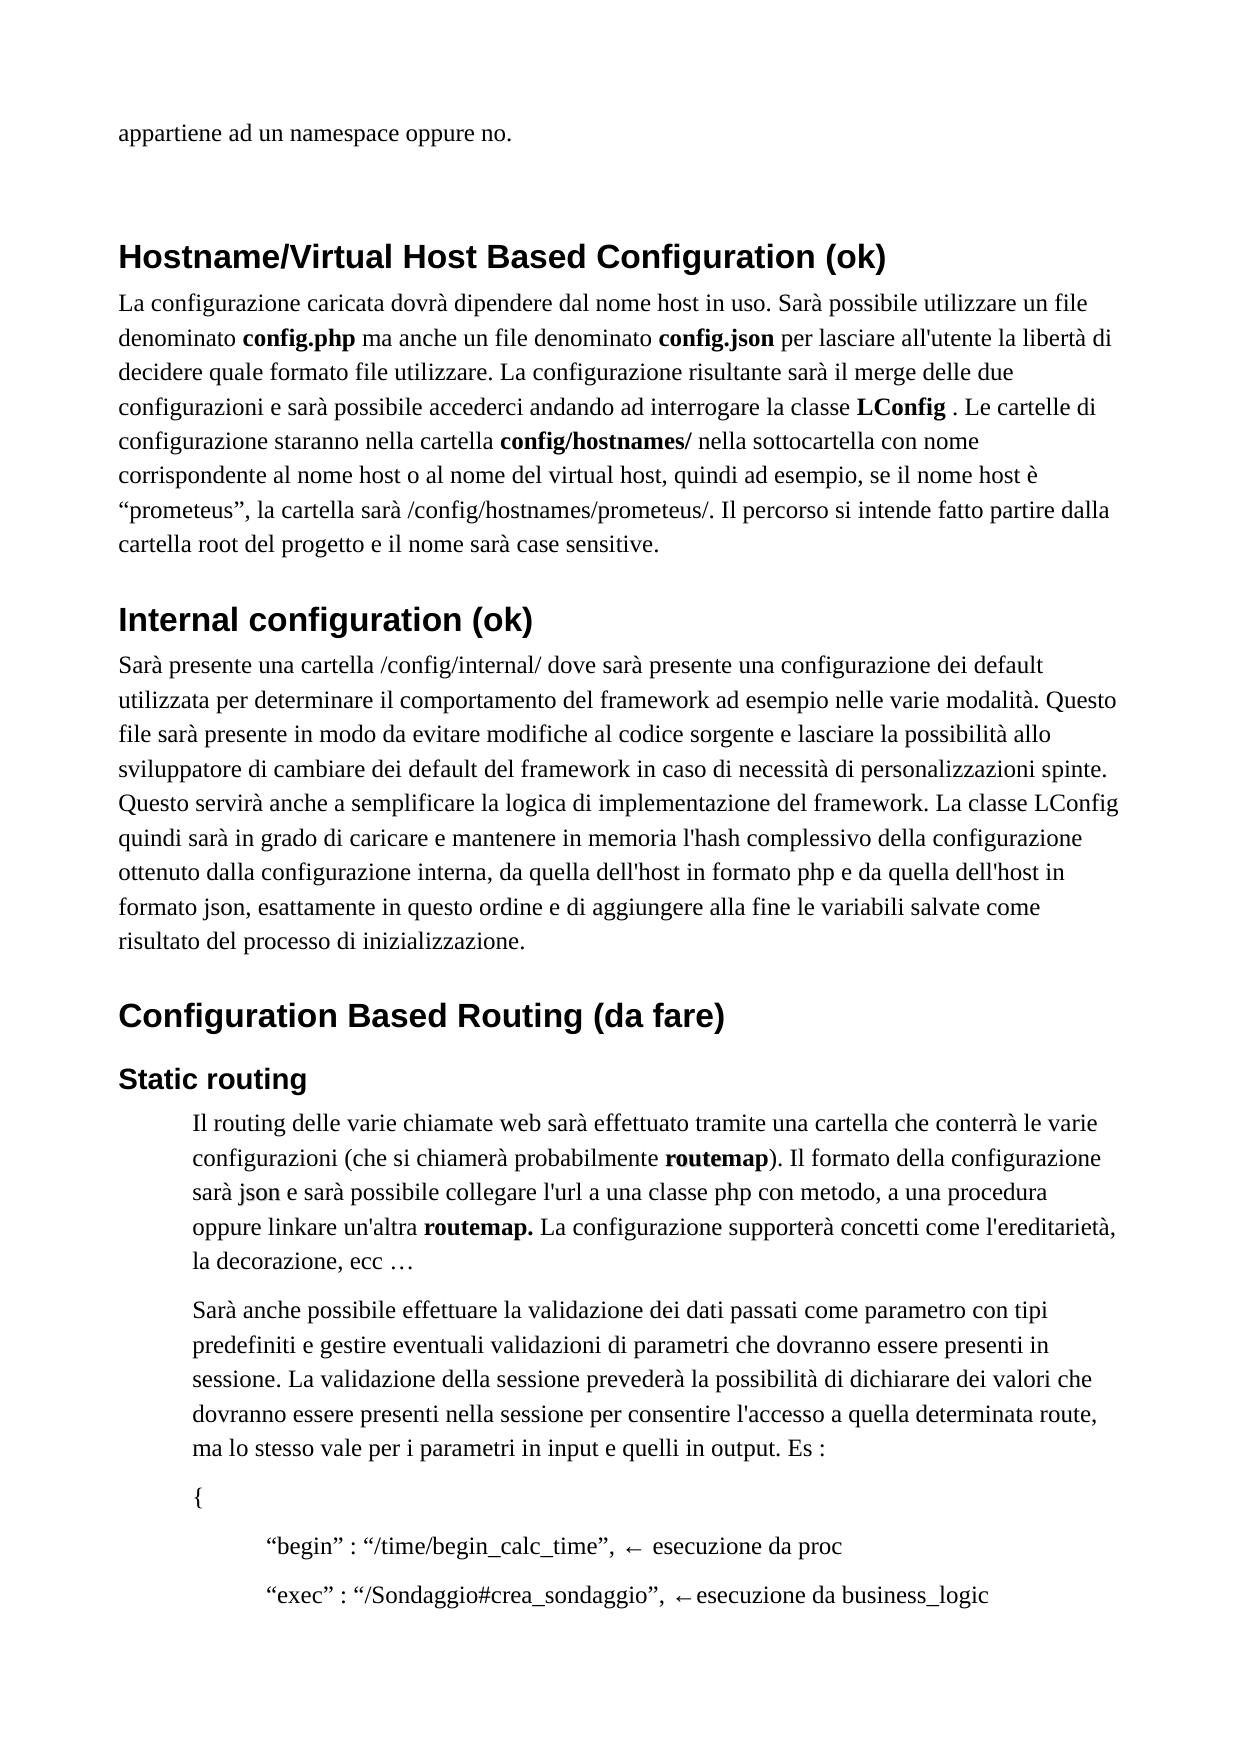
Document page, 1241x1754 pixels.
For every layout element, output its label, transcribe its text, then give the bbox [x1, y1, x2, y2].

text La configurazione caricata dovrà dipendere dal nome host in uso. Sarà possibile utilizzare un file denominato config.php ma anche un file denominato config.json per lasciare all'utente la libertà di decidere quale formato file utilizzare. La configurazione risultante sarà il merge delle due configurazioni e sarà possibile accederci andando ad interrogare la classe LConfig . Le cartelle di configurazione staranno nella cartella config/hostnames/ nella sottocartella con nome corrispondente al nome host o al nome del virtual host, quindi ad esempio, se il nome host è “prometeus”, la cartella sarà /config/hostnames/prometeus/. Il percorso si intende fatto partire dalla cartella root del progetto e il nome sarà case sensitive. [118, 288, 1122, 558]
text “begin” : “/time/begin_calc_time”, ← esecuzione da proc [192, 1531, 1122, 1560]
text “exec” : “/Sondaggio#crea_sondaggio”, ←esecuzione da business_logic [192, 1580, 1122, 1609]
subtitle Static routing [118, 1062, 1122, 1096]
subtitle Internal configuration (ok) [118, 599, 1122, 638]
subtitle Configuration Based Routing (da fare) [118, 996, 1122, 1035]
text appartiene ad un namespace oppure no. [118, 118, 1122, 147]
text Sarà anche possibile effettuare la validazione dei dati passati come parametro con tipi predefiniti e gestire eventuali validazioni di parametri che dovranno essere presenti in sessione. La validazione della sessione prevederà la possibilità di dichiarare dei valori che dovranno essere presenti nella sessione per consentire l'accesso a quella determinata route, ma lo stesso vale per i parametri in input e quelli in output. Es : [192, 1295, 1122, 1462]
text Il routing delle varie chiamate web sarà effettuato tramite una cartella che conterrà le varie configurazioni (che si chiamerà probabilmente routemap). Il formato della configurazione sarà json e sarà possibile collegare l'url a una classe php con metodo, a una procedura oppure linkare un'altra routemap. La configurazione supporterà concetti come l'ereditarietà, la decorazione, ecc … [192, 1108, 1122, 1275]
text { [192, 1482, 1122, 1511]
text Sarà presente una cartella /config/internal/ dove sarà presente una configurazione dei default utilizzata per determinare il comportamento del framework ad esempio nelle varie modalità. Questo file sarà presente in modo da evitare modifiche al codice sorgente e lasciare la possibilità allo sviluppatore di cambiare dei default del framework in caso di necessità di personalizzazioni spinte. Questo servirà anche a semplificare la logica di implementazione del framework. La classe LConfig quindi sarà in grado di caricare e mantenere in memoria l'hash complessivo della configurazione ottenuto dalla configurazione interna, da quella dell'host in formato php e da quella dell'host in formato json, esattamente in questo ordine e di aggiungere alla fine le variabili salvate come risultato del processo di inizializzazione. [118, 651, 1122, 955]
subtitle Hostname/Virtual Host Based Configuration (ok) [118, 237, 1122, 276]
